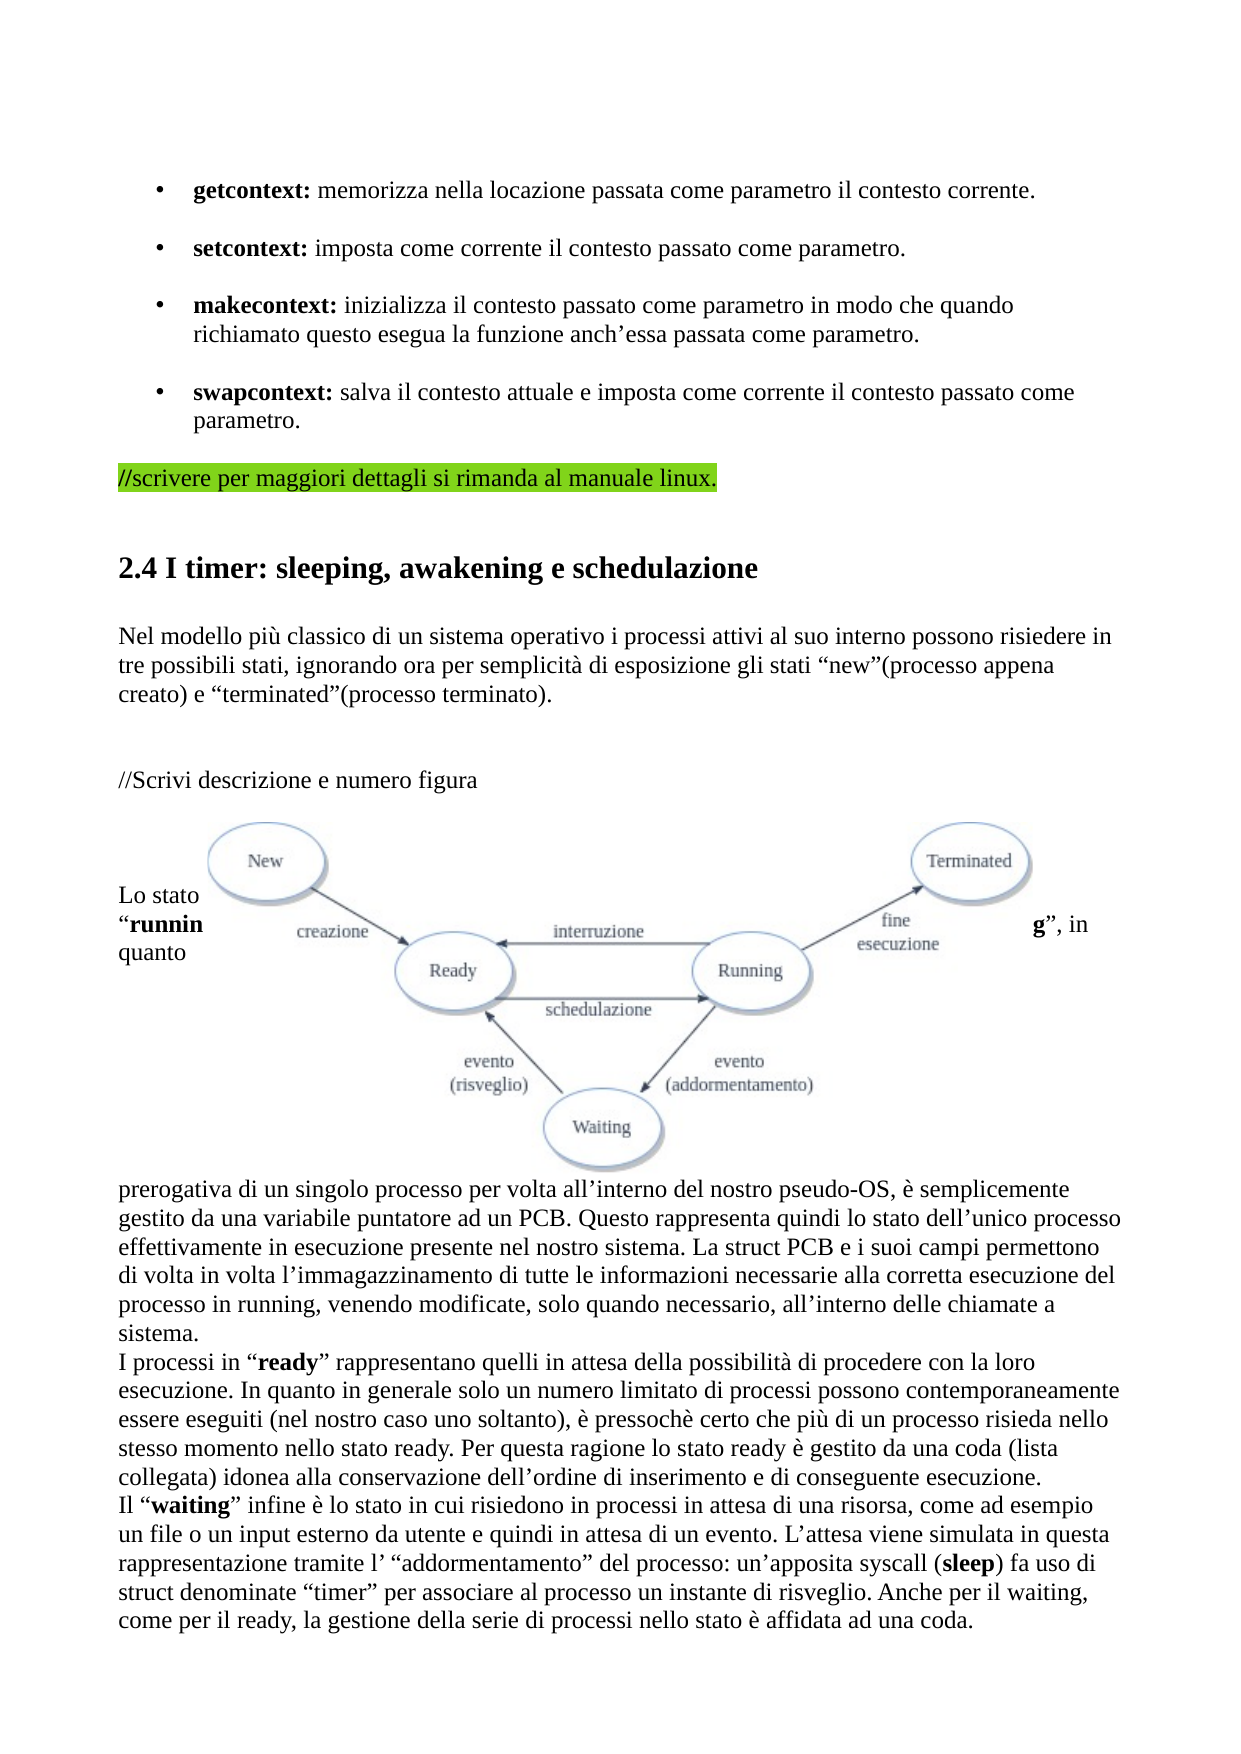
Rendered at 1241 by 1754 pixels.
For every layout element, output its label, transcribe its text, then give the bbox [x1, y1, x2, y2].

text Nel modello più classico di un sistema operativo i processi attivi al suo interno possono risiedere in tre possibili stati, ignorando ora per semplicità di esposizione gli stati “new”(processo appena creato) e “terminated”(processo terminato). [118, 621, 1122, 707]
text Il “waiting” infine è lo stato in cui risiedono in processi in attesa di una risorsa, come ad esempio un file o un input esterno da utente e quindi in attesa di un evento. L’attesa viene simulata in questa rappresentazione tramite l’ “addormentamento” del processo: un’apposita syscall (sleep) fa uso di struct denominate “timer” per associare al processo un instante di risveglio. Anche per il waiting, come per il ready, la gestione della serie di processi nello stato è affidata ad una coda. [118, 1490, 1122, 1634]
list setcontext: imposta come corrente il contesto passato come parametro. [156, 233, 1122, 262]
text //Scrivi descrizione e numero figura [118, 765, 1122, 794]
text I processi in “ready” rappresentano quelli in attesa della possibilità di procedere con la loro esecuzione. In quanto in generale solo un numero limitato di processi possono contemporaneamente essere eseguiti (nel nostro caso uno soltanto), è pressochè certo che più di un processo risieda nello stesso momento nello stato ready. Per questa ragione lo stato ready è gestito da una coda (lista collegata) idonea alla conservazione dell’ordine di inserimento e di conseguente esecuzione. [118, 1347, 1122, 1490]
text //scrivere per maggiori dettagli si rimanda al manuale linux. [118, 463, 1122, 492]
text Lo stato “running”, in quanto prerogativa di un singolo processo per volta all’interno del nostro pseudo-OS, è semplicemente gestito da una variabile puntatore ad un PCB. Questo rappresenta quindi lo stato dell’unico processo effettivamente in esecuzione presente nel nostro sistema. La struct PCB e i suoi campi permettono di volta in volta l’immagazzinamento di tutte le informazioni necessarie alla corretta esecuzione del processo in running, venendo modificate, solo quando necessario, all’interno delle chiamate a sistema. [118, 880, 1122, 1347]
text 2.4 I timer: sleeping, awakening e schedulazione [118, 549, 1122, 585]
list makecontext: inizializza il contesto passato come parametro in modo che quando richiamato questo esegua la funzione anch’essa passata come parametro. [156, 291, 1122, 348]
list swapcontext: salva il contesto attuale e imposta come corrente il contesto passato come parametro. [156, 377, 1122, 434]
list getcontext: memorizza nella locazione passata come parametro il contesto corrente. [156, 176, 1122, 204]
